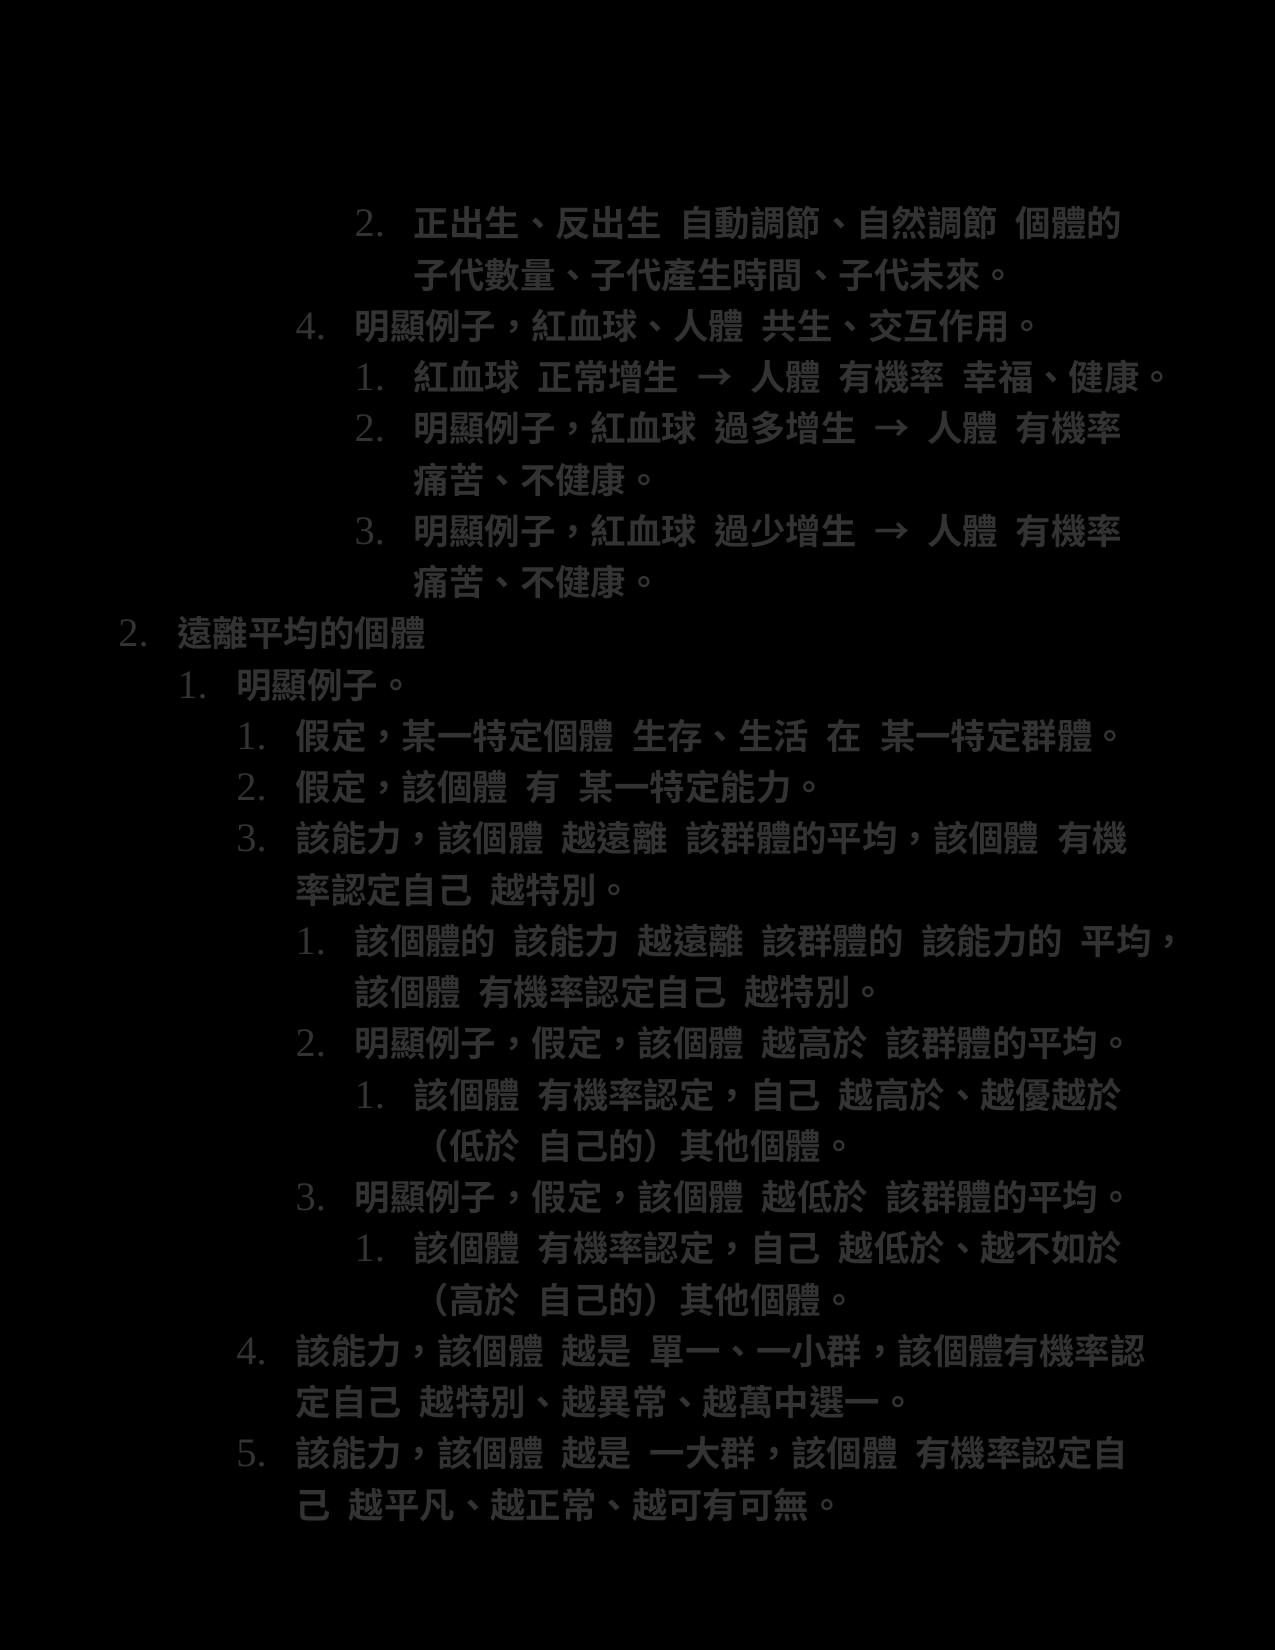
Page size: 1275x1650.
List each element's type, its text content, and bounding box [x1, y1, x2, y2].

list 該能力，該個體 越是 單一、一小群，該個體有機率認定自己 越特別、越異常、越萬中選一。 [236, 1323, 1157, 1426]
list 明顯例子，紅血球、人體 共生、交互作用。 [295, 298, 1157, 349]
list 假定，某一特定個體 生存、生活 在 某一特定群體。 [236, 708, 1157, 759]
list 正出生、反出生 自動調節、自然調節 個體的 子代數量、子代產生時間、子代未來。 [354, 196, 1157, 298]
list 明顯例子，紅血球 過多增生 → 人體 有機率 痛苦、不健康。 [354, 401, 1157, 503]
list 明顯例子，假定，該個體 越低於 該群體的平均。 [295, 1169, 1157, 1221]
list 假定，該個體 有 某一特定能力。 [236, 759, 1157, 811]
list 紅血球 正常增生 → 人體 有機率 幸福、健康。 [354, 349, 1157, 401]
list 明顯例子，紅血球 過少增生 → 人體 有機率 痛苦、不健康。 [354, 503, 1157, 606]
list 遠離平均的個體 [118, 606, 1157, 657]
list 該能力，該個體 越遠離 該群體的平均，該個體 有機率認定自己 越特別。 [236, 811, 1157, 913]
list 明顯例子，假定，該個體 越高於 該群體的平均。 [295, 1016, 1157, 1067]
list 明顯例子。 [177, 657, 1157, 708]
list 該個體 有機率認定，自己 越高於、越優越於（低於 自己的）其他個體。 [354, 1067, 1157, 1169]
list 該能力，該個體 越是 一大群，該個體 有機率認定自己 越平凡、越正常、越可有可無。 [236, 1426, 1157, 1528]
list 該個體 有機率認定，自己 越低於、越不如於（高於 自己的）其他個體。 [354, 1221, 1157, 1323]
list 該個體的 該能力 越遠離 該群體的 該能力的 平均，該個體 有機率認定自己 越特別。 [295, 913, 1157, 1016]
